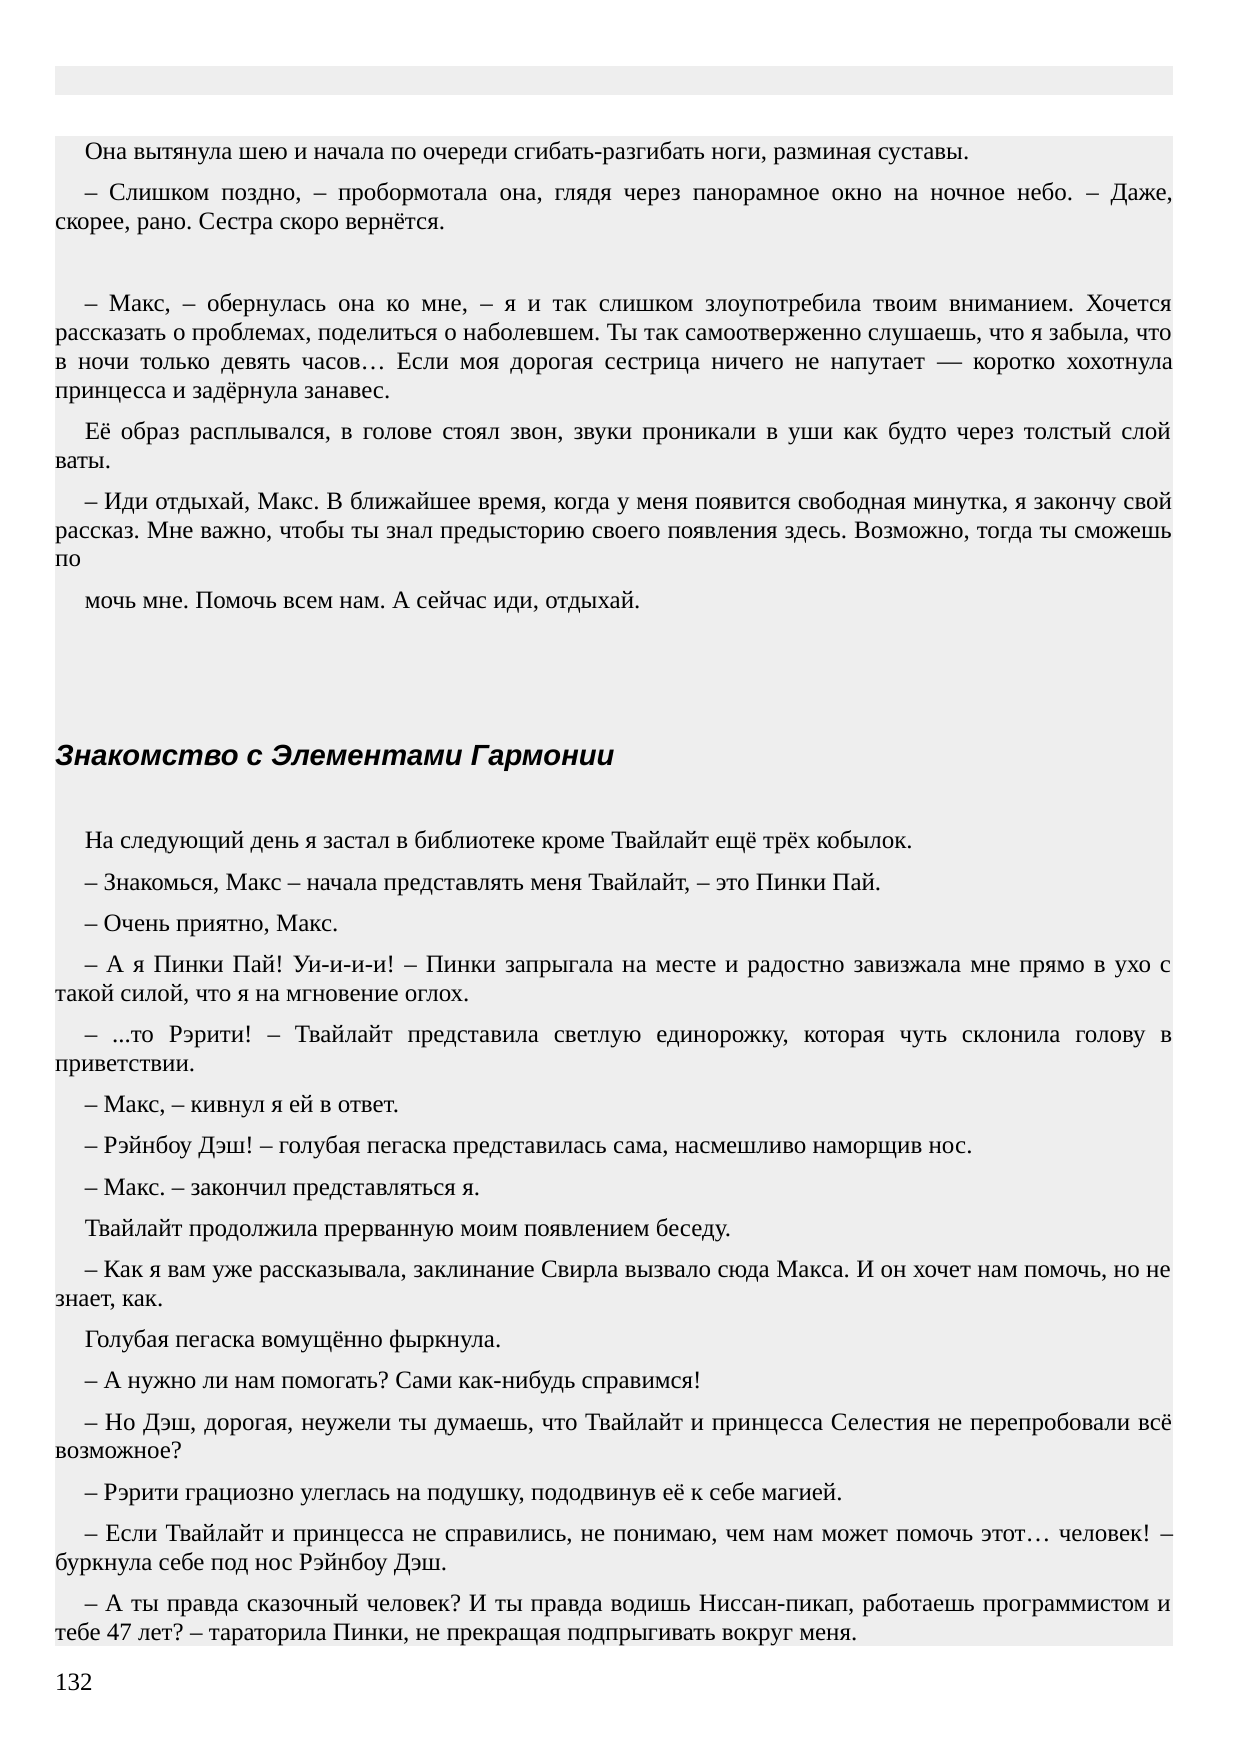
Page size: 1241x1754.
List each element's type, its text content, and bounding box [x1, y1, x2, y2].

text – А я Пинки Пай! Уи-и-и-и! – Пинки запрыгала на месте и радостно завизжала мне прямо в ухо с такой силой, что я на мгновение оглох. [55, 949, 1173, 1007]
text Она вытянула шею и начала по очереди сгибать-разгибать ноги, разминая суставы. [55, 136, 1173, 165]
text – Очень приятно, Макс. [55, 908, 1173, 937]
text – А ты правда сказочный человек? И ты правда водишь Ниссан-пикап, работаешь программистом и тебе 47 лет? – тараторила Пинки, не прекращая подпрыгивать вокруг меня. [55, 1588, 1173, 1646]
text – Но Дэш, дорогая, неужели ты думаешь, что Твайлайт и принцесса Селестия не перепробовали всё возможное? [55, 1407, 1173, 1464]
text – А нужно ли нам помогать? Сами как-нибудь справимся! [55, 1366, 1173, 1394]
subtitle Знакомство с Элементами Гармонии [55, 738, 1173, 772]
text – Макс. – закончил представляться я. [55, 1172, 1173, 1201]
text Голубая пегаска вомущённо фыркнула. [55, 1324, 1173, 1353]
text – Рэрити грациозно улеглась на подушку, пододвинув её к себе магией. [55, 1477, 1173, 1506]
text Её образ расплывался, в голове стоял звон, звуки проникали в уши как будто через толстый слой ваты. [55, 416, 1173, 473]
text – Слишком поздно, – пробормотала она, глядя через панорамное окно на ночное небо. – Даже, скорее, рано. Сестра скоро вернётся. [55, 177, 1173, 235]
text – Макс, – кивнул я ей в ответ. [55, 1089, 1173, 1118]
text мочь мне. Помочь всем нам. А сейчас иди, отдыхай. [55, 585, 1173, 613]
text – Как я вам уже рассказывала, заклинание Свирла вызвало сюда Макса. И он хочет нам помочь, но не знает, как. [55, 1254, 1173, 1312]
text Твайлайт продолжила прерванную моим появлением беседу. [55, 1213, 1173, 1242]
text – ...то Рэрити! – Твайлайт представила светлую единорожку, которая чуть склонила голову в приветствии. [55, 1019, 1173, 1077]
text – Если Твайлайт и принцесса не справились, не понимаю, чем нам может помочь этот… человек! – буркнула себе под нос Рэйнбоу Дэш. [55, 1518, 1173, 1576]
text – Иди отдыхай, Макс. В ближайшее время, когда у меня появится свободная минутка, я закончу свой рассказ. Мне важно, чтобы ты знал предысторию своего появления здесь. Возможно, тогда ты сможешь по [55, 486, 1173, 572]
text – Знакомься, Макс – начала представлять меня Твайлайт, – это Пинки Пай. [55, 867, 1173, 896]
text – Макс, – обернулась она ко мне, – я и так слишком злоупотребила твоим вниманием. Хочется рассказать о проблемах, поделиться о наболевшем. Ты так самоотверженно слушаешь, что я забыла, что в ночи только девять часов… Если моя дорогая сестрица ничего не напутает — коротко хохотнула принцесса и задёрнула занавес. [55, 288, 1173, 403]
text На следующий день я застал в библиотеке кроме Твайлайт ещё трёх кобылок. [55, 826, 1173, 854]
text – Рэйнбоу Дэш! – голубая пегаска представилась сама, насмешливо наморщив нос. [55, 1131, 1173, 1159]
